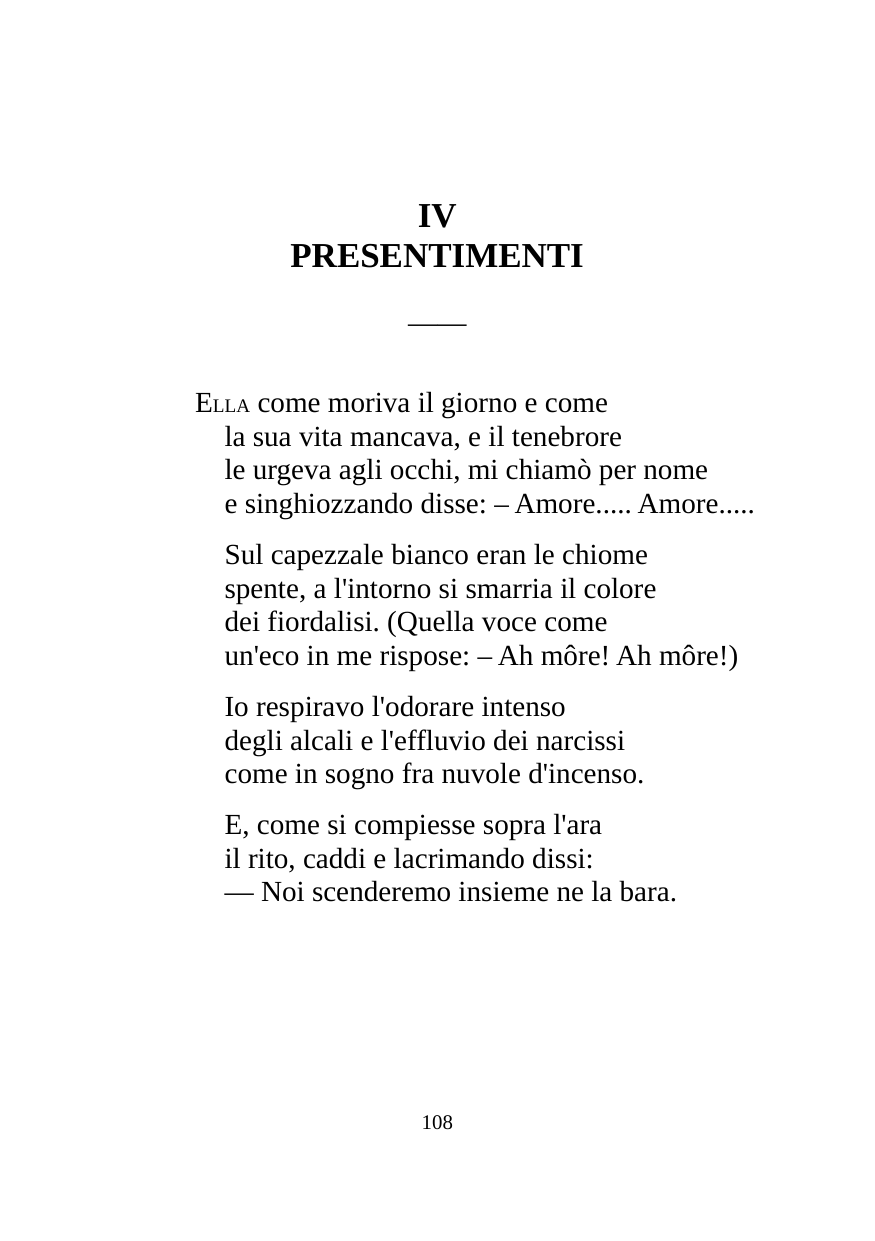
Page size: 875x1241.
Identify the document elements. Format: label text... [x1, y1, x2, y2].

text Ella come moriva il giorno e come la sua vita mancava, e il tenebrore le urgeva agli occhi, mi chiamò per nome e singhiozzando disse: – Amore..... Amore..... [195, 385, 768, 519]
text E, come si compiesse sopra l'ara il rito, caddi e lacrimando dissi: — Noi scenderemo insieme ne la bara. [224, 807, 768, 908]
text Io respiravo l'odorare intenso degli alcali e l'effluvio dei narcissi come in sogno fra nuvole d'incenso. [224, 689, 768, 790]
text Sul capezzale bianco eran le chiome spente, a l'intorno si smarria il colore dei fiordalisi. (Quella voce come un'eco in me rispose: – Ah môre! Ah môre!) [224, 537, 768, 671]
subtitle IV PRESENTIMENTI [106, 195, 768, 275]
text —— [106, 305, 768, 338]
